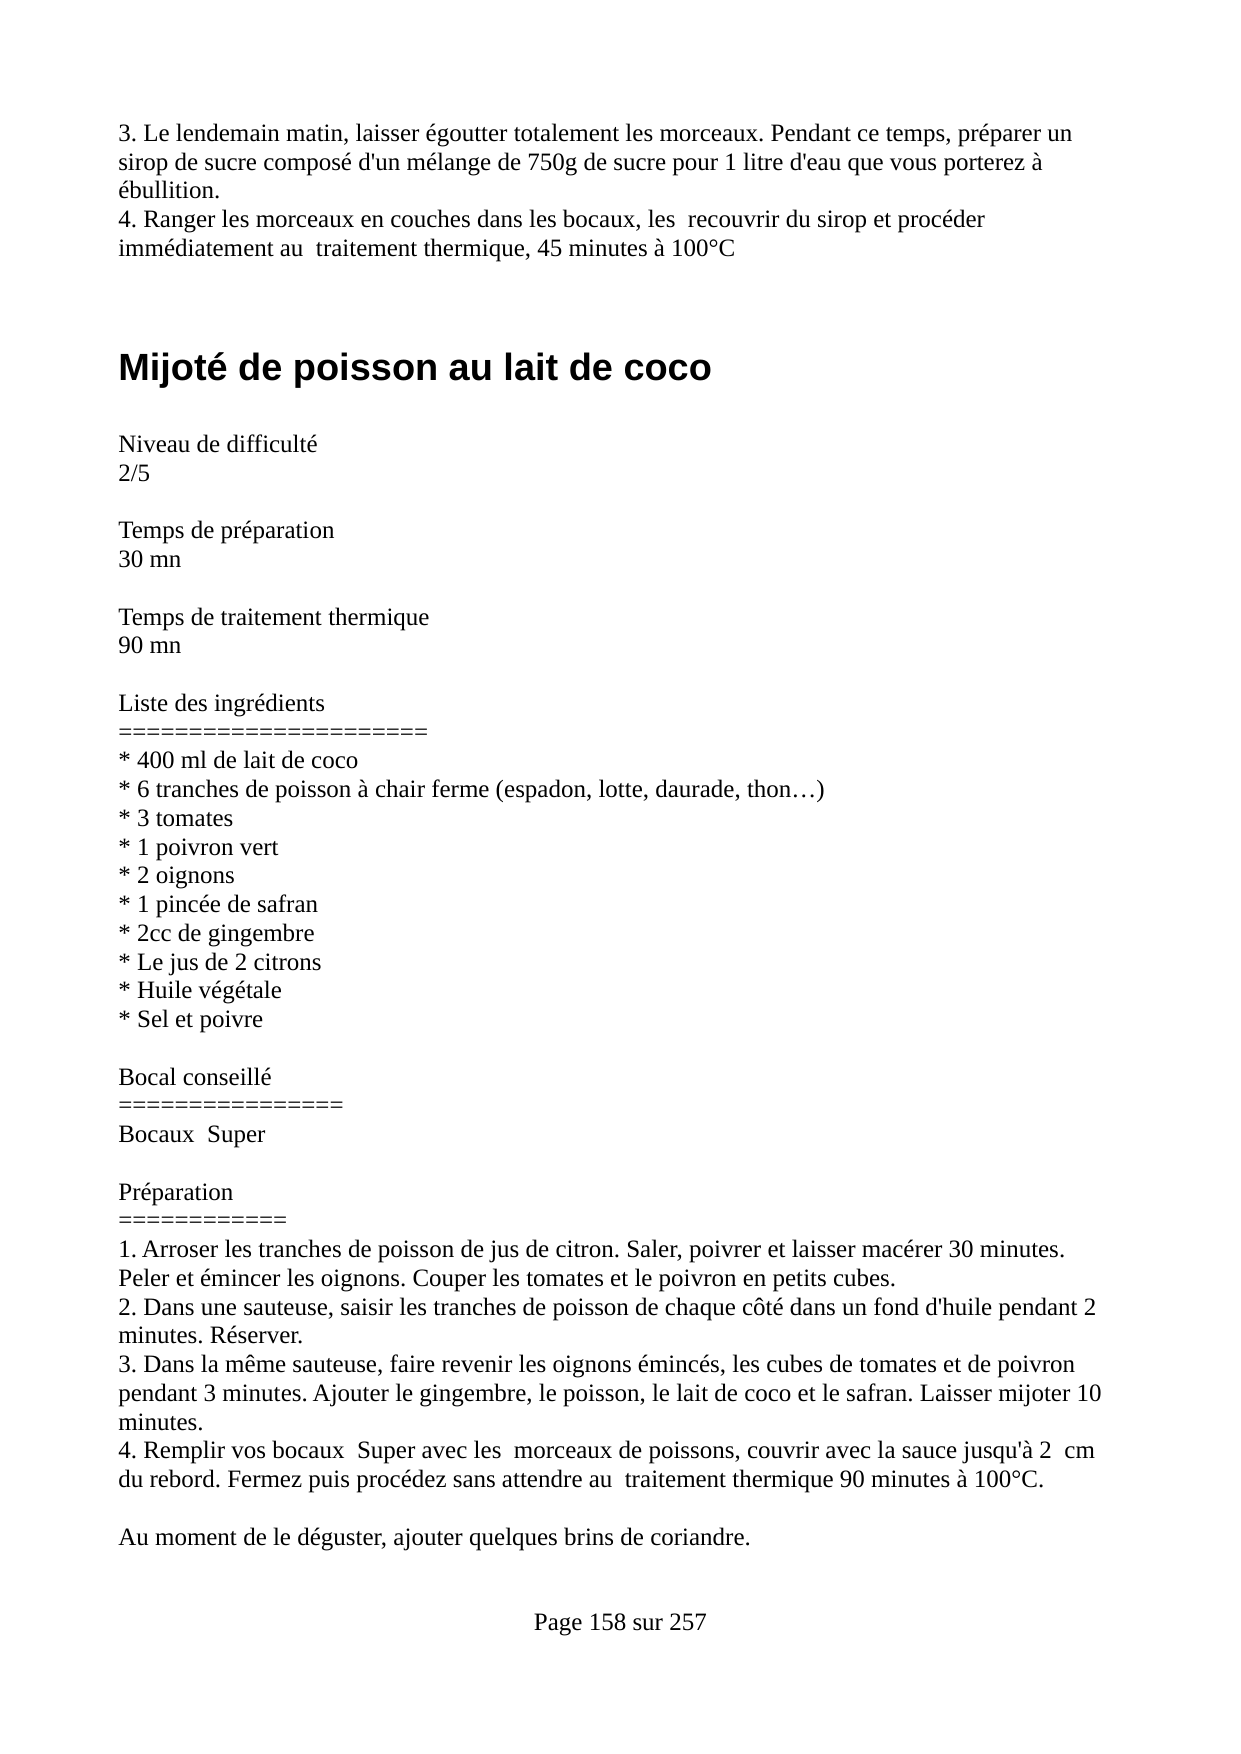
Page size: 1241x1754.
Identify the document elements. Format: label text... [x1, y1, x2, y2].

text Niveau de difficulté [118, 429, 1122, 458]
text * Sel et poivre [118, 1004, 1122, 1033]
text * 2 oignons [118, 861, 1122, 889]
text 4. Remplir vos bocaux Super avec les morceaux de poissons, couvrir avec la sauce jusqu'à 2 cm du rebord. Fermez puis procédez sans attendre au traitement thermique 90 minutes à 100°C. [118, 1436, 1122, 1493]
text Temps de préparation [118, 516, 1122, 544]
text 1. Arroser les tranches de poisson de jus de citron. Saler, poivrer et laisser macérer 30 minutes. Peler et émincer les oignons. Couper les tomates et le poivron en petits cubes. [118, 1234, 1122, 1292]
text Liste des ingrédients [118, 688, 1122, 717]
text 3. Dans la même sauteuse, faire revenir les oignons émincés, les cubes de tomates et de poivron pendant 3 minutes. Ajouter le gingembre, le poisson, le lait de coco et le safran. Laisser mijoter 10 minutes. [118, 1349, 1122, 1436]
text 4. Ranger les morceaux en couches dans les bocaux, les recouvrir du sirop et procéder immédiatement au traitement thermique, 45 minutes à 100°C [118, 204, 1122, 262]
text Bocal conseillé [118, 1062, 1122, 1091]
text * Le jus de 2 citrons [118, 947, 1122, 976]
text 30 mn [118, 544, 1122, 573]
text ============ [118, 1206, 1122, 1234]
text * 6 tranches de poisson à chair ferme (espadon, lotte, daurade, thon…) [118, 774, 1122, 803]
text Temps de traitement thermique [118, 602, 1122, 631]
text * 1 pincée de safran [118, 889, 1122, 918]
text * 3 tomates [118, 803, 1122, 832]
text 2/5 [118, 458, 1122, 487]
text ====================== [118, 717, 1122, 746]
text 3. Le lendemain matin, laisser égoutter totalement les morceaux. Pendant ce temps, préparer un sirop de sucre composé d'un mélange de 750g de sucre pour 1 litre d'eau que vous porterez à ébullition. [118, 118, 1122, 204]
text Au moment de le déguster, ajouter quelques brins de coriandre. [118, 1522, 1122, 1551]
text * 400 ml de lait de coco [118, 746, 1122, 774]
text 90 mn [118, 631, 1122, 659]
text 2. Dans une sauteuse, saisir les tranches de poisson de chaque côté dans un fond d'huile pendant 2 minutes. Réserver. [118, 1292, 1122, 1349]
text ================ [118, 1091, 1122, 1119]
text * Huile végétale [118, 976, 1122, 1004]
text * 2cc de gingembre [118, 918, 1122, 947]
subtitle Mijoté de poisson au lait de coco [118, 344, 1122, 388]
text Préparation [118, 1177, 1122, 1206]
text Bocaux Super [118, 1119, 1122, 1148]
text * 1 poivron vert [118, 832, 1122, 861]
